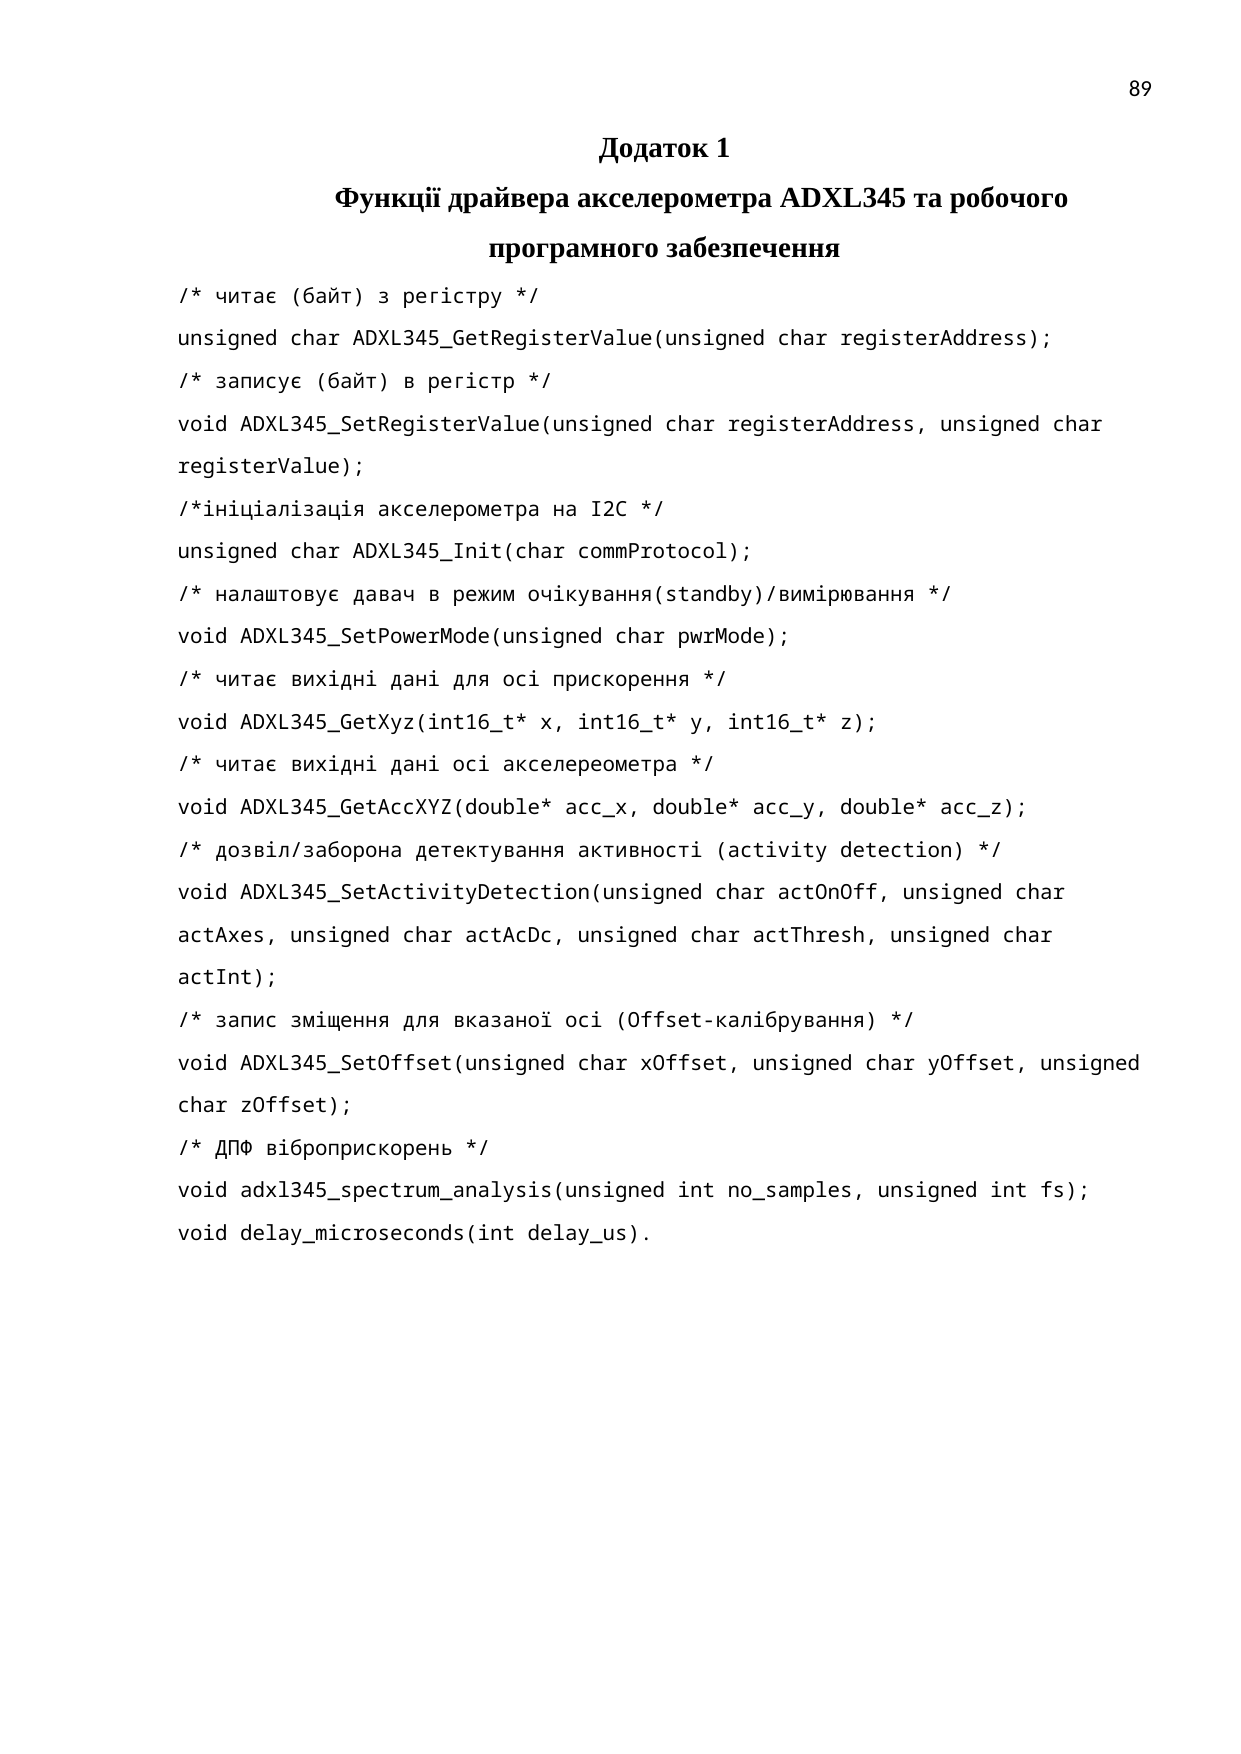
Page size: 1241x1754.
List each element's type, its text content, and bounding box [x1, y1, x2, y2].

text /* налаштовує давач в режим очікування(standby)/вимірювання */ [177, 579, 1152, 607]
text void ADXL345_GetXyz(int16_t* x, int16_t* y, int16_t* z); [177, 707, 1152, 735]
text void adxl345_spectrum_analysis(unsigned int no_samples, unsigned int fs); [177, 1176, 1152, 1204]
text void ADXL345_SetPowerMode(unsigned char pwrMode); [177, 622, 1152, 650]
text /* запис зміщення для вказаної осі (Offset-калібрування) */ [177, 1005, 1152, 1033]
text void ADXL345_GetAccXYZ(double* acc_x, double* acc_y, double* acc_z); [177, 792, 1152, 821]
text /* читає (байт) з регістру */ [177, 281, 1152, 309]
text /* читає вихідні дані осі акселереометра */ [177, 749, 1152, 778]
text /*ініціалізація акселерометра на I2C */ [177, 494, 1152, 522]
text void ADXL345_SetOffset(unsigned char xOffset, unsigned char yOffset, unsigned char zOffset); [177, 1048, 1152, 1119]
text /* читає вихідні дані для осі прискорення */ [177, 664, 1152, 693]
text /* ДПФ віброприскорень */ [177, 1133, 1152, 1161]
text void ADXL345_SetActivityDetection(unsigned char actOnOff, unsigned char actAxes, unsigned char actAcDc, unsigned char actThresh, unsigned char actInt); [177, 877, 1152, 991]
text /* записує (байт) в регістр */ [177, 366, 1152, 394]
text void ADXL345_SetRegisterValue(unsigned char registerAddress, unsigned char registerValue); [177, 409, 1152, 480]
text Додаток 1 [177, 130, 1152, 163]
text /* дозвіл/заборона детектування активності (activity detection) */ [177, 835, 1152, 863]
text unsigned char ADXL345_GetRegisterValue(unsigned char registerAddress); [177, 323, 1152, 352]
text unsigned char ADXL345_Init(char commProtocol); [177, 536, 1152, 565]
text Функції драйвера акселерометра ADXL345 та робочого програмного забезпечення [177, 180, 1152, 264]
text void delay_microseconds(int delay_us). [177, 1218, 1152, 1247]
